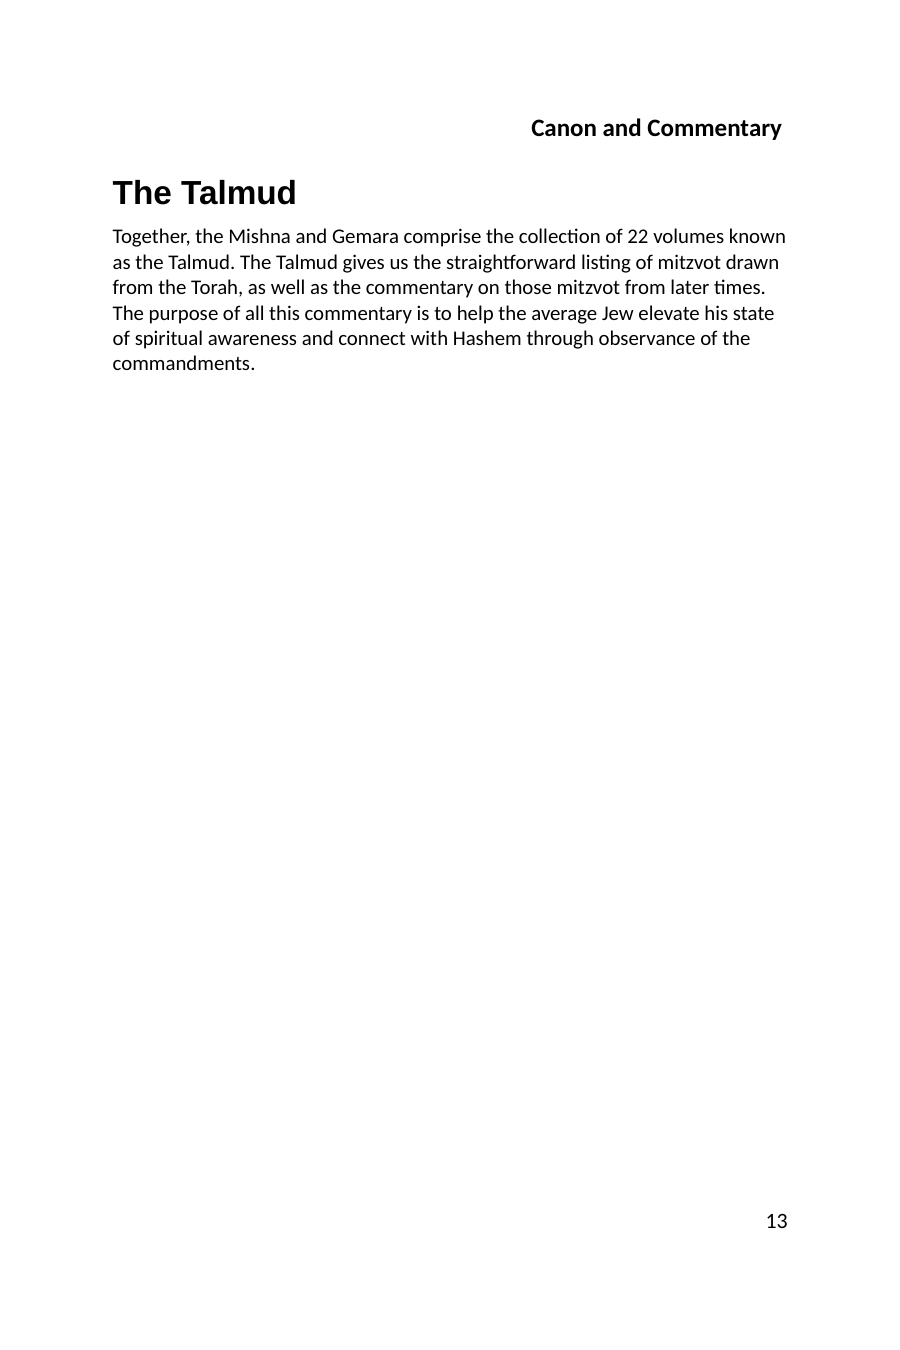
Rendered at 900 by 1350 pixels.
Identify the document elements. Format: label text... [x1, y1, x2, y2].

subtitle The Talmud [112, 173, 787, 211]
text Together, the Mishna and Gemara comprise the collection of 22 volumes known as the Talmud. The Talmud gives us the straightforward listing of mitzvot drawn from the Torah, as well as the commentary on those mitzvot from later times. The purpose of all this commentary is to help the average Jew elevate his state of spiritual awareness and connect with Hashem through observance of the commandments. [112, 223, 787, 376]
